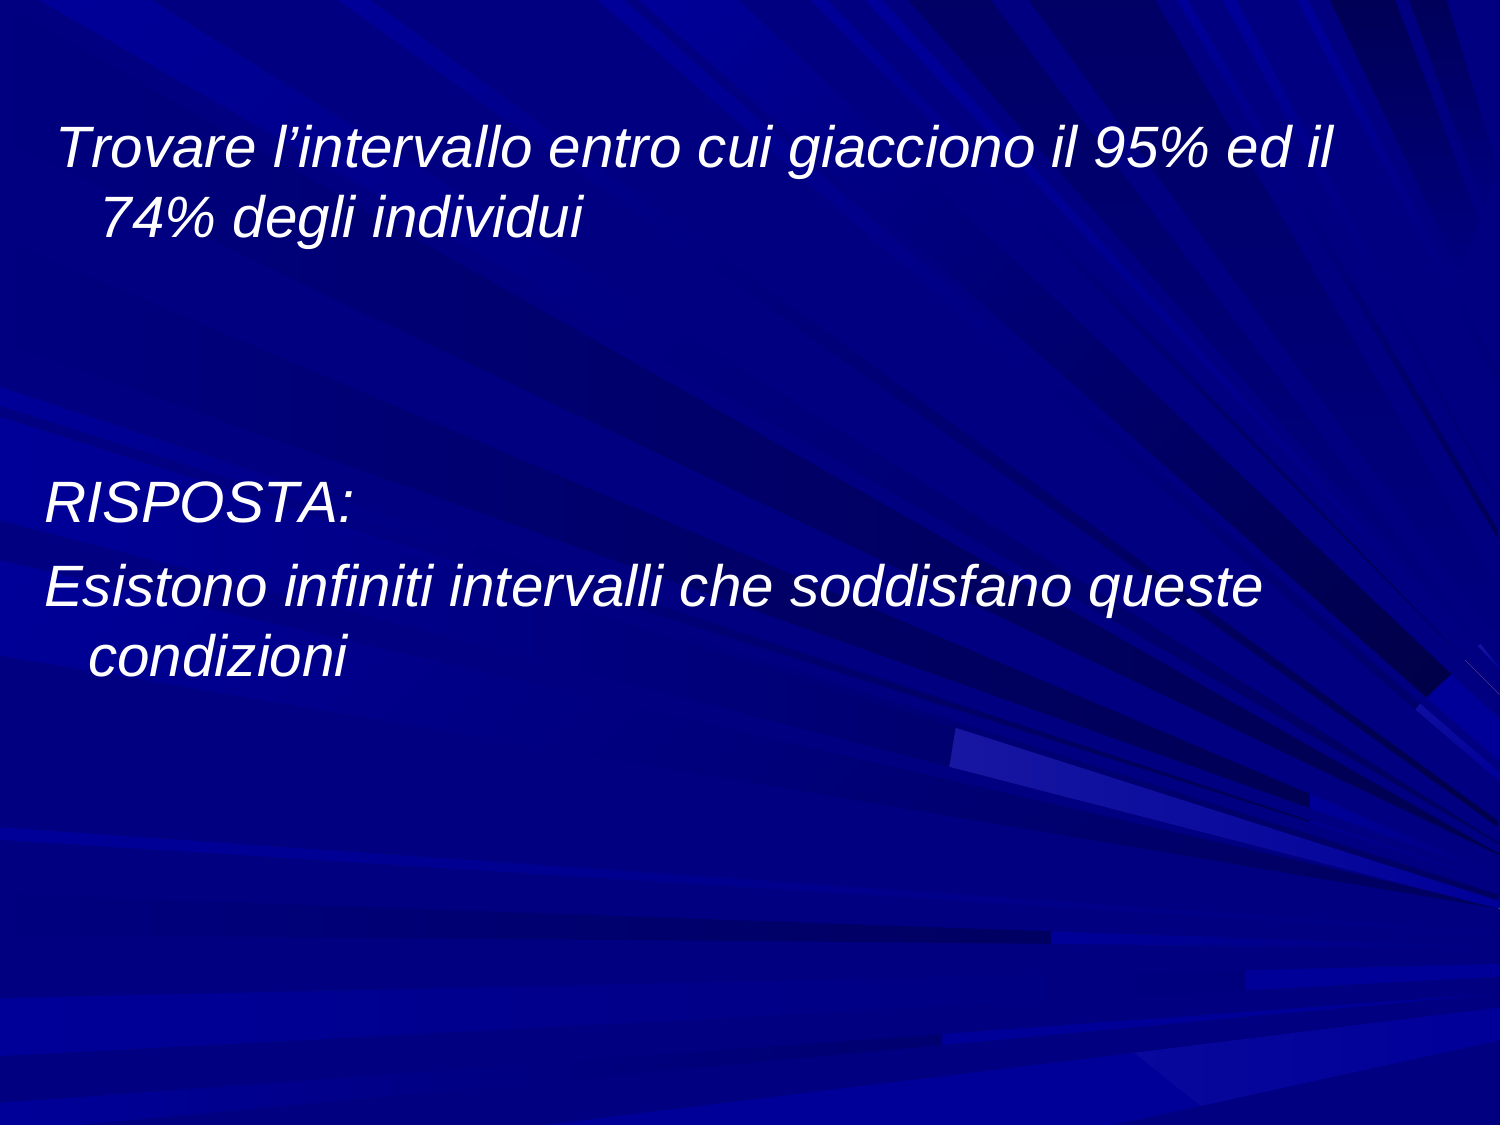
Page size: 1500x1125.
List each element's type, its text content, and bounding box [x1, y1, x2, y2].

text_box RISPOSTA: Esistono infiniti intervalli che soddisfano queste condizioni [29, 456, 1400, 775]
text_box Trovare l’intervallo entro cui giacciono il 95% ed il 74% degli individui [41, 101, 1447, 291]
